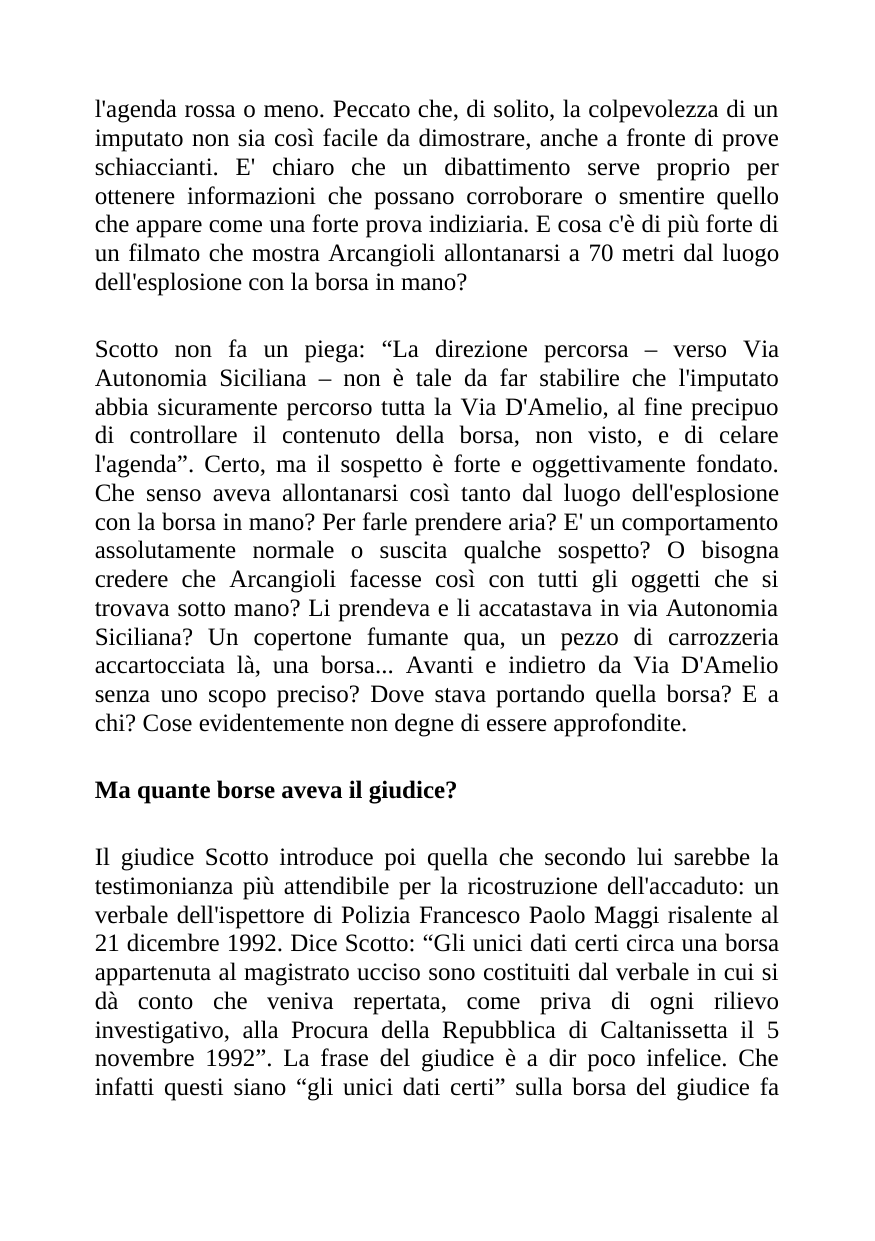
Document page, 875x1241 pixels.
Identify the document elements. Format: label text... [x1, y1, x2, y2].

text Scotto non fa un piega: “La direzione percorsa – verso Via Autonomia Siciliana – non è tale da far stabilire che l'imputato abbia sicuramente percorso tutta la Via D'Amelio, al fine precipuo di controllare il contenuto della borsa, non visto, e di celare l'agenda”. Certo, ma il sospetto è forte e oggettivamente fondato. Che senso aveva allontanarsi così tanto dal luogo dell'esplosione con la borsa in mano? Per farle prendere aria? E' un comportamento assolutamente normale o suscita qualche sospetto? O bisogna credere che Arcangioli facesse così con tutti gli oggetti che si trovava sotto mano? Li prendeva e li accatastava in via Autonomia Siciliana? Un copertone fumante qua, un pezzo di carrozzeria accartocciata là, una borsa... Avanti e indietro da Via D'Amelio senza uno scopo preciso? Dove stava portando quella borsa? E a chi? Cose evidentemente non degne di essere approfondite. [94, 334, 779, 737]
text Il giudice Scotto introduce poi quella che secondo lui sarebbe la testimonianza più attendibile per la ricostruzione dell'accaduto: un verbale dell'ispettore di Polizia Francesco Paolo Maggi risalente al 21 dicembre 1992. Dice Scotto: “Gli unici dati certi circa una borsa appartenuta al magistrato ucciso sono costituiti dal verbale in cui si dà conto che veniva repertata, come priva di ogni rilievo investigativo, alla Procura della Repubblica di Caltanissetta il 5 novembre 1992”. La frase del giudice è a dir poco infelice. Che infatti questi siano “gli unici dati certi” sulla borsa del giudice fa [94, 842, 779, 1101]
text l'agenda rossa o meno. Peccato che, di solito, la colpevolezza di un imputato non sia così facile da dimostrare, anche a fronte di prove schiaccianti. E' chiaro che un dibattimento serve proprio per ottenere informazioni che possano corroborare o smentire quello che appare come una forte prova indiziaria. E cosa c'è di più forte di un filmato che mostra Arcangioli allontanarsi a 70 metri dal luogo dell'esplosione con la borsa in mano? [94, 94, 779, 296]
text Ma quante borse aveva il giudice? [94, 775, 779, 804]
